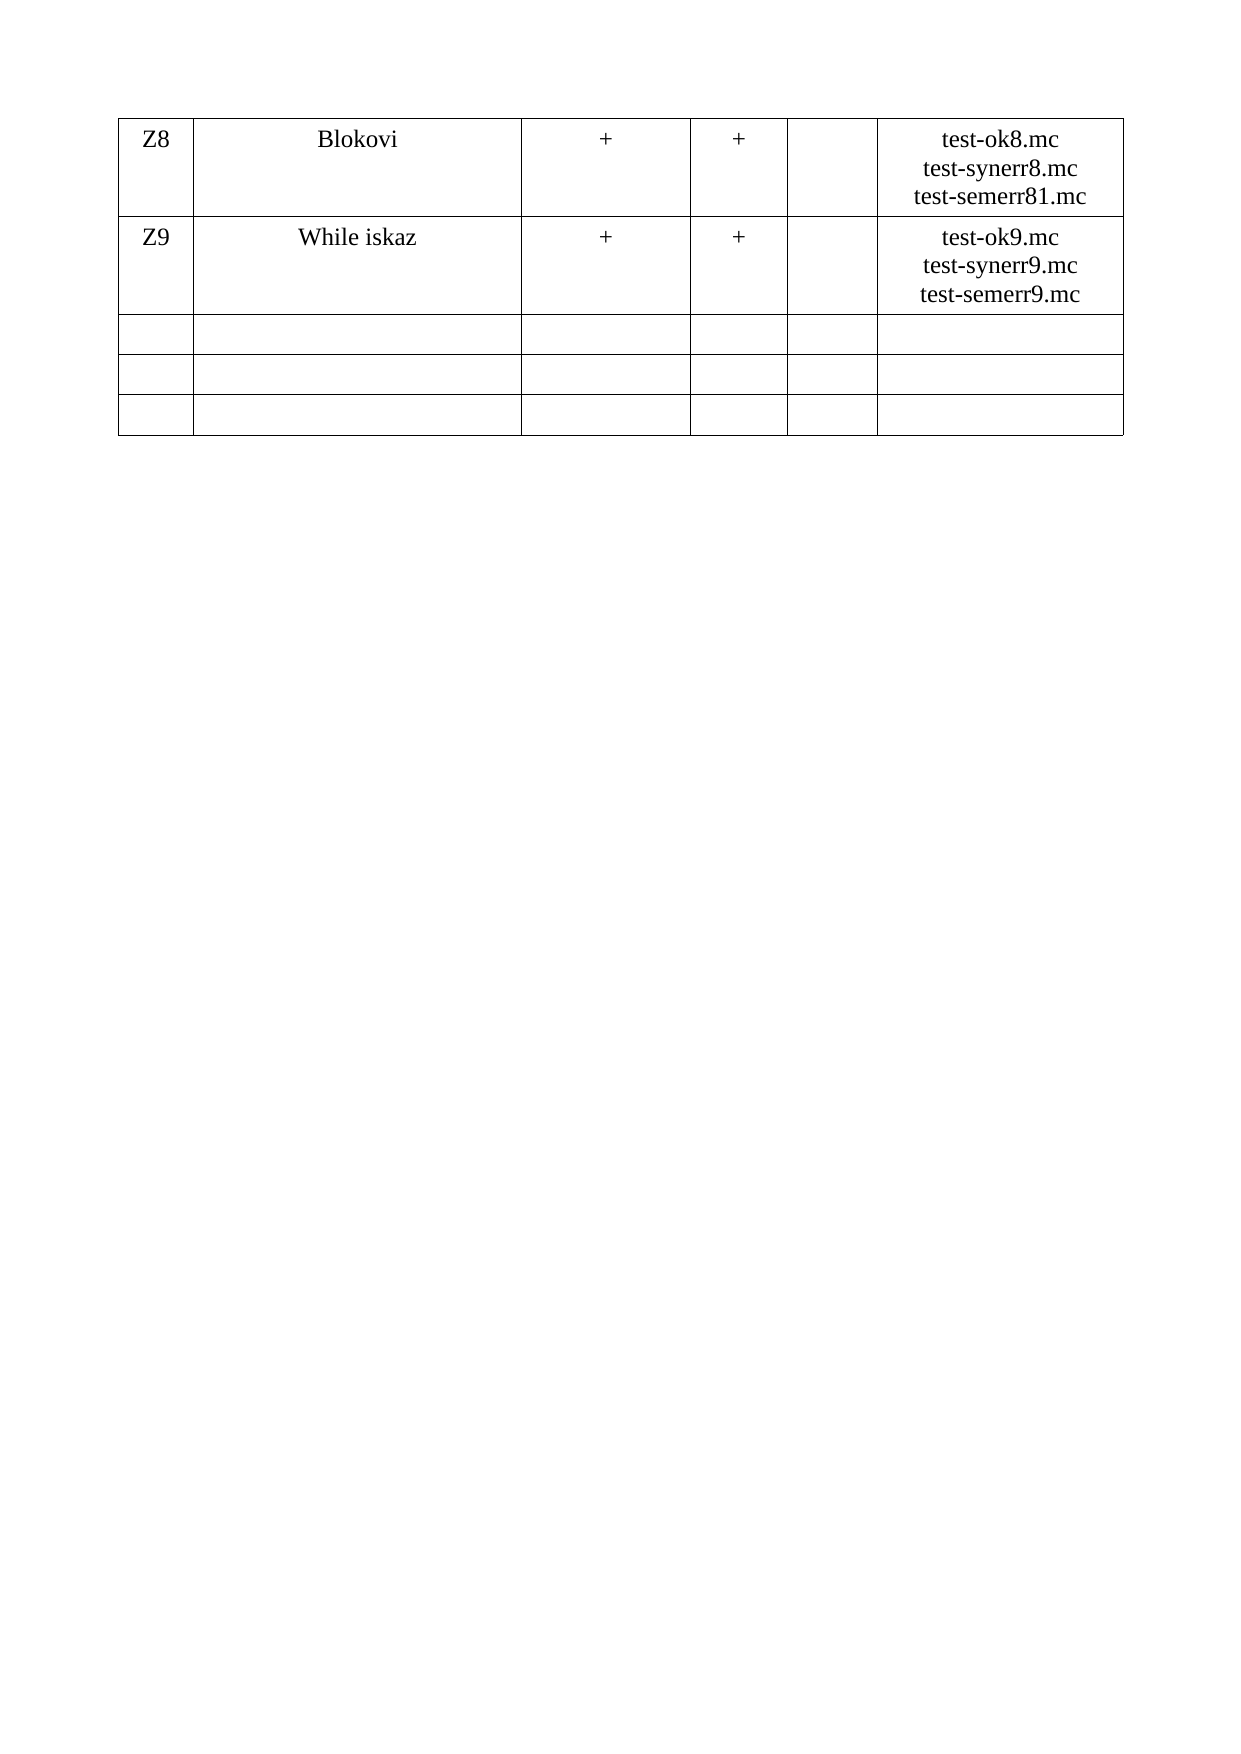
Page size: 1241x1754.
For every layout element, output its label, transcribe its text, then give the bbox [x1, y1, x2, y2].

table_cell + [522, 217, 690, 314]
table_cell [878, 355, 1123, 394]
table_cell + [691, 217, 787, 314]
table_cell [878, 395, 1123, 435]
table_cell [788, 217, 877, 314]
table_cell [194, 395, 521, 435]
table_cell Z8 [119, 119, 193, 216]
table_cell [119, 315, 193, 354]
table_cell [194, 355, 521, 394]
table_cell Z9 [119, 217, 193, 314]
table_cell [788, 355, 877, 394]
table_cell + [691, 119, 787, 216]
table_cell + [522, 119, 690, 216]
table_cell test-ok8.mc test-synerr8.mc test-semerr81.mc [878, 119, 1123, 216]
table_cell [522, 315, 690, 354]
table_cell [788, 315, 877, 354]
table_cell [788, 395, 877, 435]
table_cell [691, 395, 787, 435]
table_cell [119, 355, 193, 394]
table_cell [194, 315, 521, 354]
table_cell [522, 395, 690, 435]
table_cell test-ok9.mc test-synerr9.mc test-semerr9.mc [878, 217, 1123, 314]
table_cell While iskaz [194, 217, 521, 314]
table_cell [119, 395, 193, 435]
table_cell [691, 355, 787, 394]
table_cell [878, 315, 1123, 354]
table_cell [691, 315, 787, 354]
table_cell [788, 119, 877, 216]
table_cell [522, 355, 690, 394]
table_cell Blokovi [194, 119, 521, 216]
